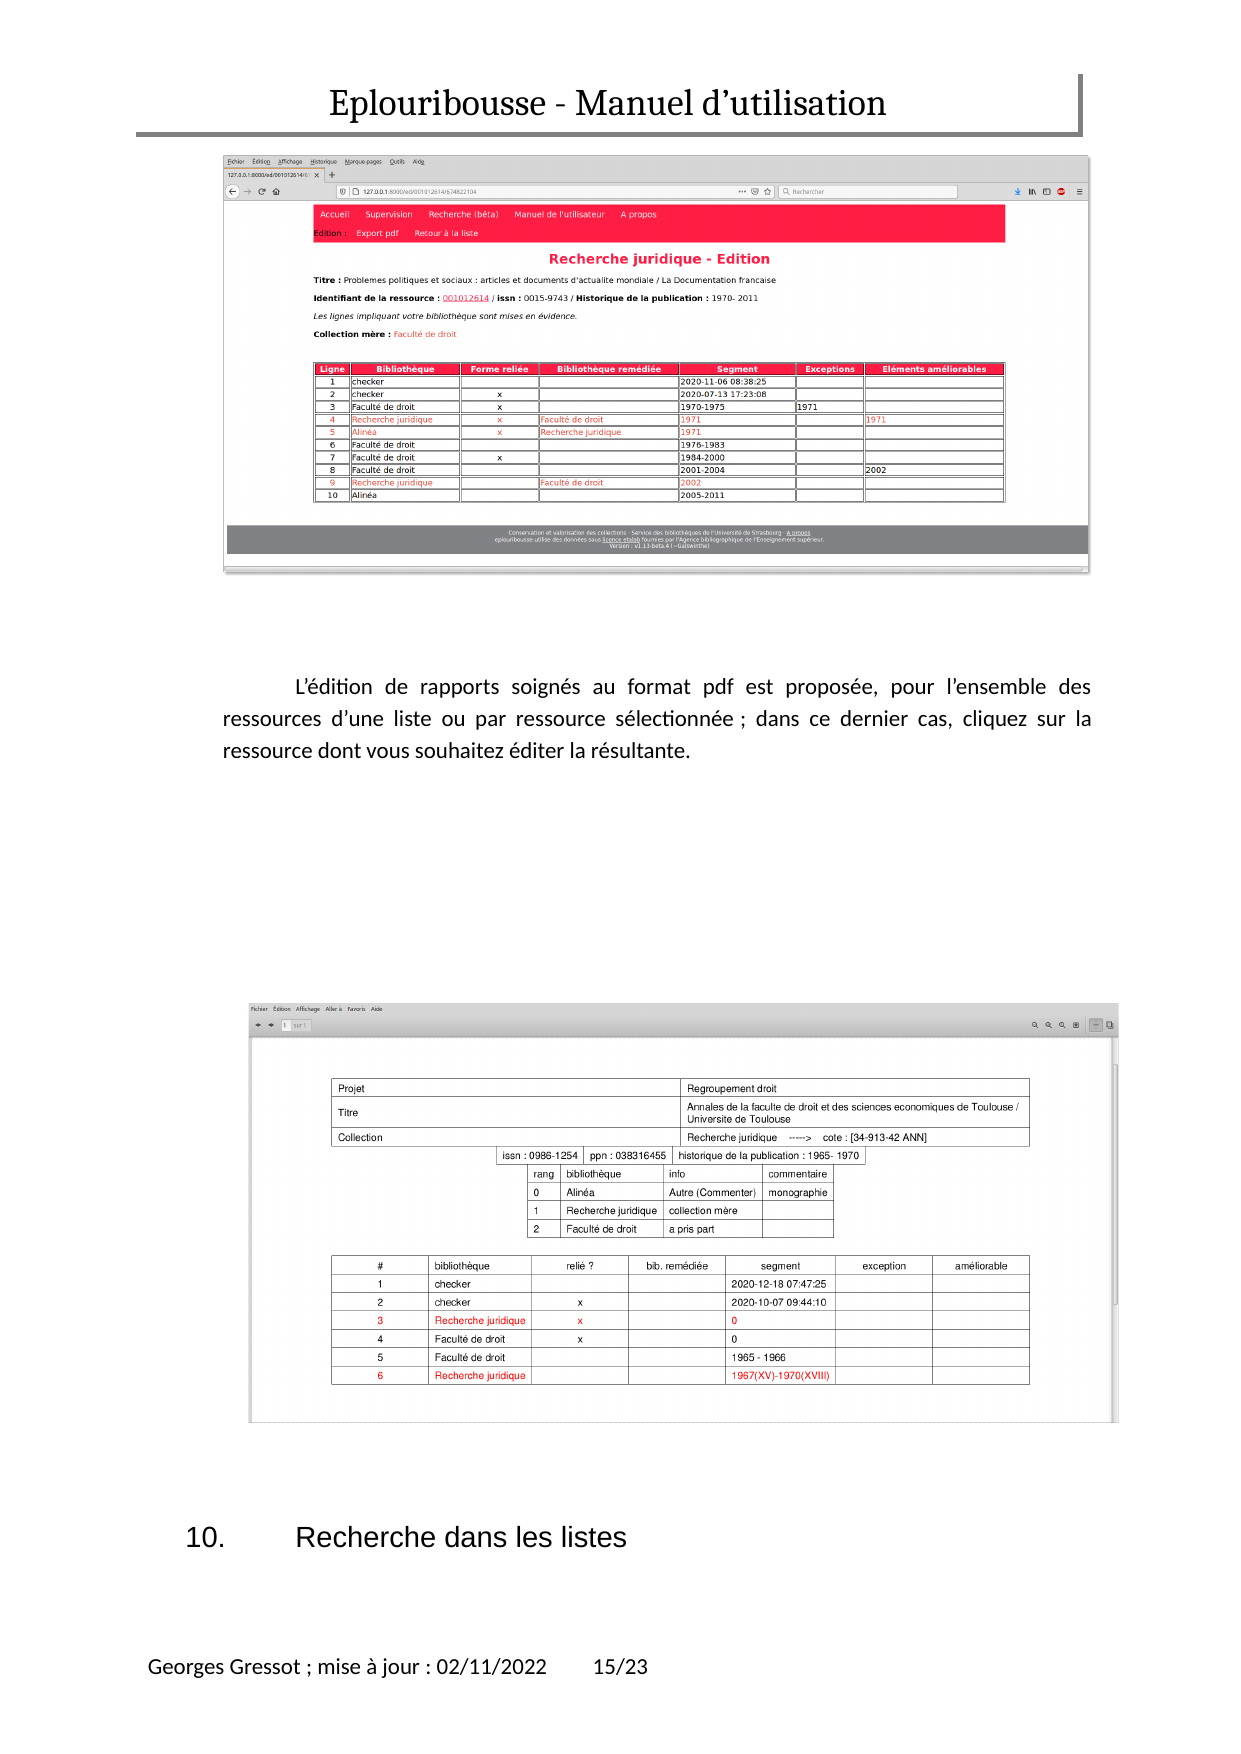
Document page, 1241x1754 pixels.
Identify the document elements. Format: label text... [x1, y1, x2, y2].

subtitle Recherche dans les listes [185, 1520, 1093, 1554]
picture [248, 1003, 1119, 1423]
picture [221, 153, 1092, 576]
list L’édition de rapports soignés au format pdf est proposée, pour l’ensemble des ressources d’une liste ou par ressource sélectionnée ; dans ce dernier cas, cliquez sur la ressource dont vous souhaitez éditer la résultante. [223, 672, 1093, 765]
